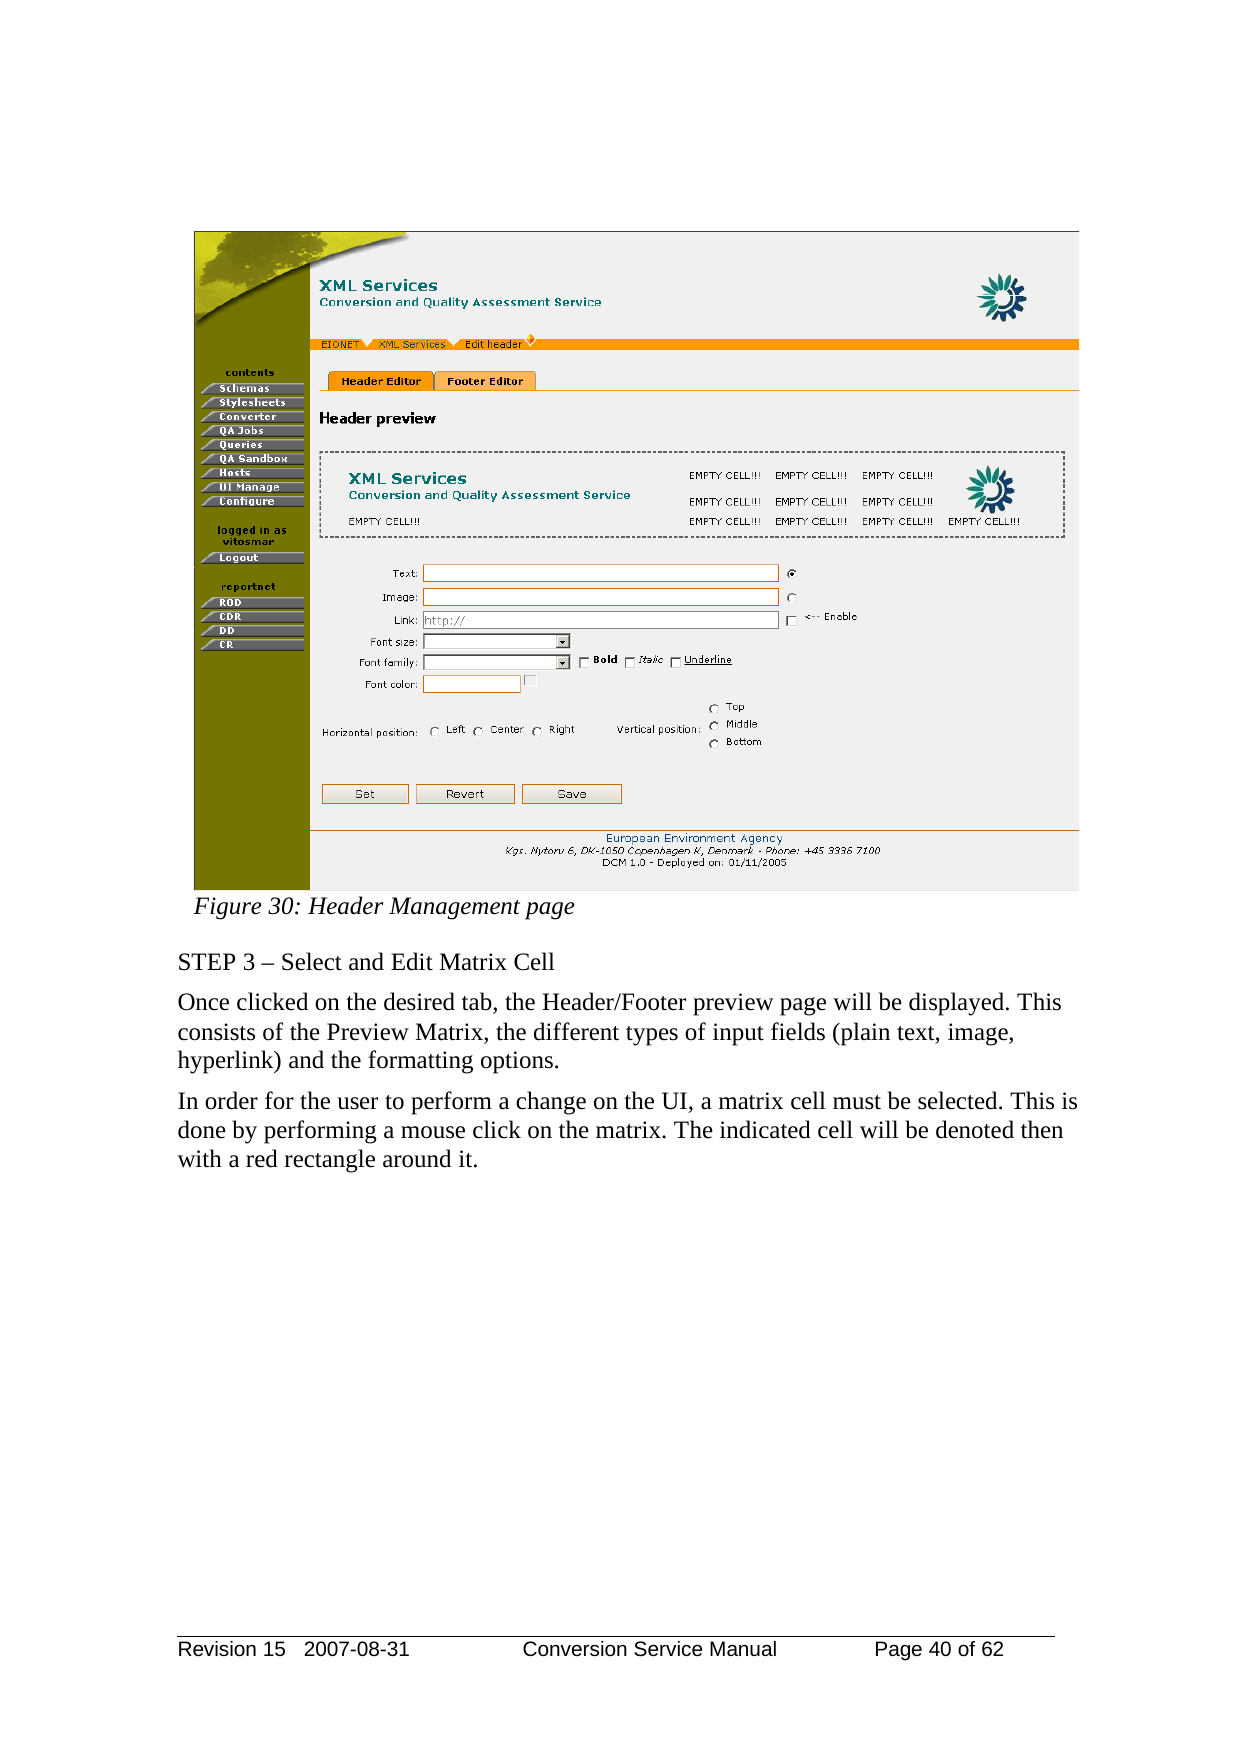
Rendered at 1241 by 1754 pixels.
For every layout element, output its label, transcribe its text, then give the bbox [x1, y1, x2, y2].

text STEP 3 – Select and Edit Matrix Cell [177, 946, 1092, 976]
text Figure 30: Header Management page [194, 891, 1079, 920]
text In order for the user to perform a change on the UI, a matrix cell must be selected. This is done by performing a mouse click on the matrix. The indicated cell will be denoted then with a red rectangle around it. [177, 1086, 1092, 1173]
text Once clicked on the desired tab, the Header/Footer preview page will be displayed. This consists of the Preview Matrix, the different types of input fields (plain text, image, hyperlink) and the formatting options. [177, 987, 1092, 1074]
picture [193, 231, 1080, 891]
